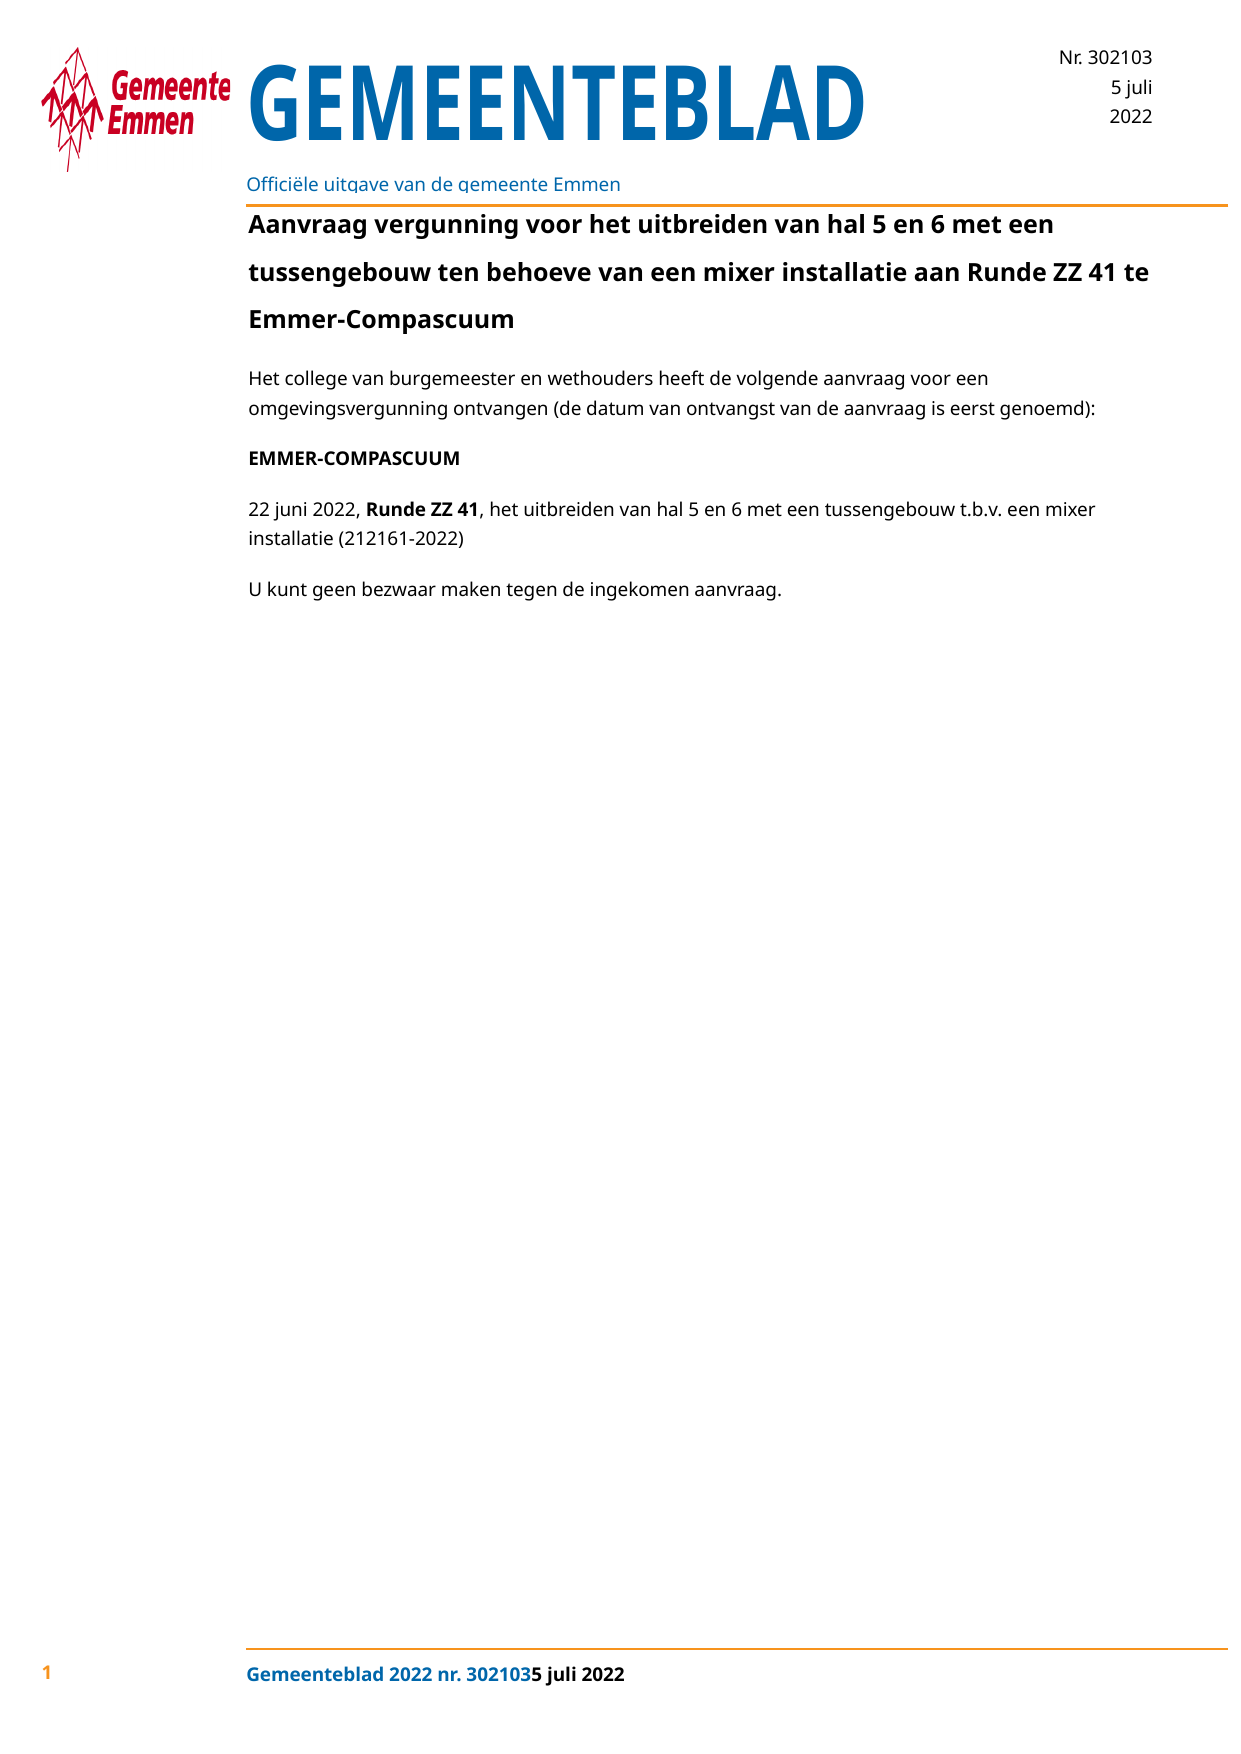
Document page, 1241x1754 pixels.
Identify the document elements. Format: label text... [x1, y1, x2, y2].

picture [41, 47, 231, 172]
text Aanvraag vergunning voor het uitbreiden van hal 5 en 6 met een tussengebouw ten behoeve van een mixer installatie aan Runde ZZ 41 te Emmer-Compascuum [248, 207, 1152, 336]
text U kunt geen bezwaar maken tegen de ingekomen aanvraag. [248, 576, 1152, 602]
text 22 juni 2022, Runde ZZ 41, het uitbreiden van hal 5 en 6 met een tussengebouw t.b.v. een mixer installatie (212161-2022) [248, 496, 1152, 551]
text Het college van burgemeester en wethouders heeft de volgende aanvraag voor een omgevingsvergunning ontvangen (de datum van ontvangst van de aanvraag is eerst genoemd): [248, 366, 1152, 421]
text EMMER-COMPASCUUM [248, 446, 1152, 471]
